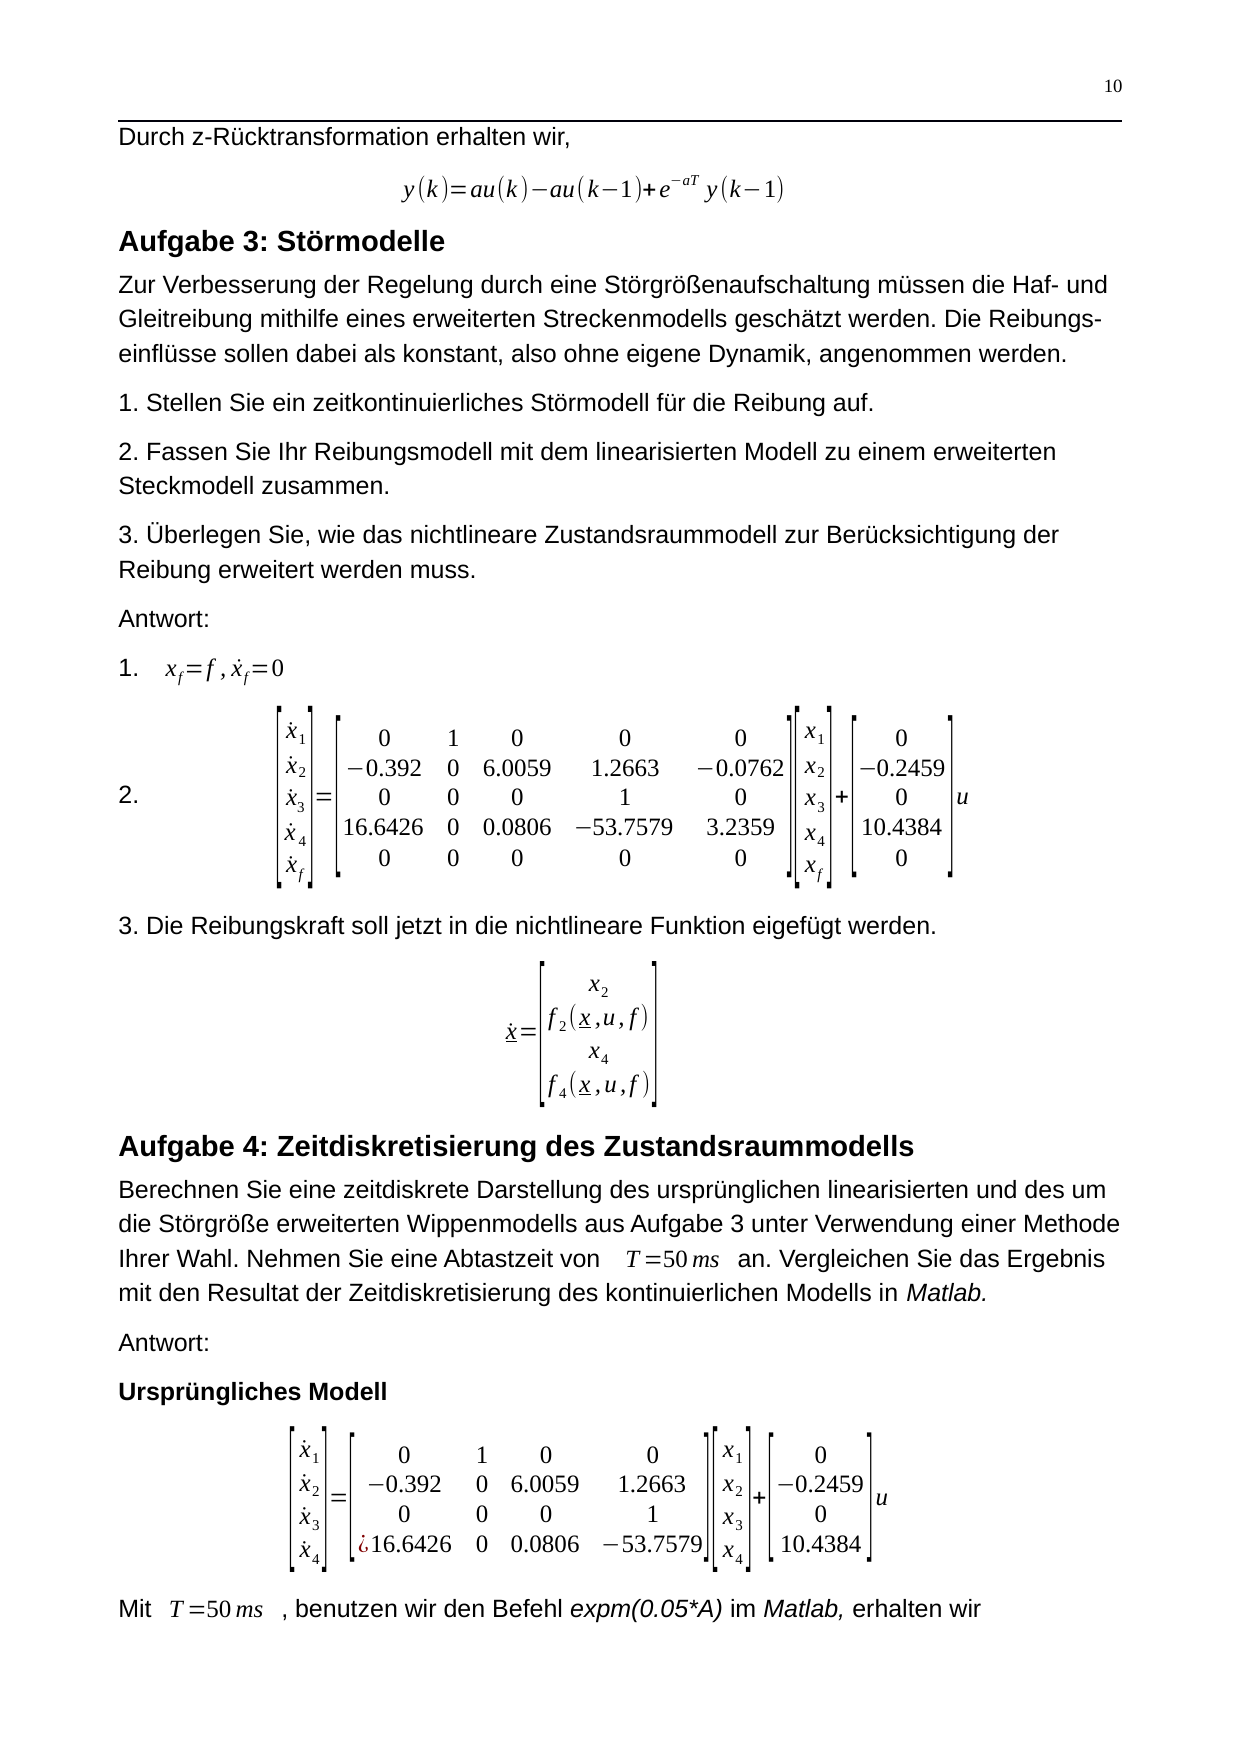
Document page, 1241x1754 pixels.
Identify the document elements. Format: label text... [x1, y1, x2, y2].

text Antwort: [118, 604, 1122, 633]
title Aufgabe 4: Zeitdiskretisierung des Zustandsraummodells [118, 1129, 1122, 1163]
text Antwort: [118, 1327, 1122, 1356]
text 2. Fassen Sie Ihr Reibungsmodell mit dem linearisierten Modell zu einem erweiterten Steckmodell zusammen. [118, 437, 1122, 500]
text 3. Die Reibungskraft soll jetzt in die nichtlineare Funktion eigefügt werden. [118, 911, 1122, 940]
text Mit, benutzen wir den Befehl expm(0.05*A) im Matlab, erhalten wir [118, 1594, 1122, 1623]
text Zur Verbesserung der Regelung durch eine Störgrößenaufschaltung müssen die Haf- und Gleitreibung mithilfe eines erweiterten Streckenmodells geschätzt werden. Die Reibungs-einflüsse sollen dabei als konstant, also ohne eigene Dynamik, angenommen werden. [118, 270, 1122, 367]
text 3. Überlegen Sie, wie das nichtlineare Zustandsraummodell zur Berücksichtigung der Reibung erweitert werden muss. [118, 520, 1122, 583]
text 1. [118, 653, 1122, 686]
text 2. [118, 706, 1122, 891]
text 1. Stellen Sie ein zeitkontinuierliches Störmodell für die Reibung auf. [118, 388, 1122, 416]
text Ursprüngliches Modell [118, 1377, 1122, 1405]
text Berechnen Sie eine zeitdiskrete Darstellung des ursprünglichen linearisierten und des um die Störgröße erweiterten Wippenmodells aus Aufgabe 3 unter Verwendung einer Methode Ihrer Wahl. Nehmen Sie eine Abtastzeit von an. Vergleichen Sie das Ergebnis mit den Resultat der Zeitdiskretisierung des kontinuierlichen Modells in Matlab. [118, 1175, 1122, 1307]
title Aufgabe 3: Störmodelle [118, 224, 1122, 258]
text Durch z-Rücktransformation erhalten wir, [118, 122, 1122, 151]
